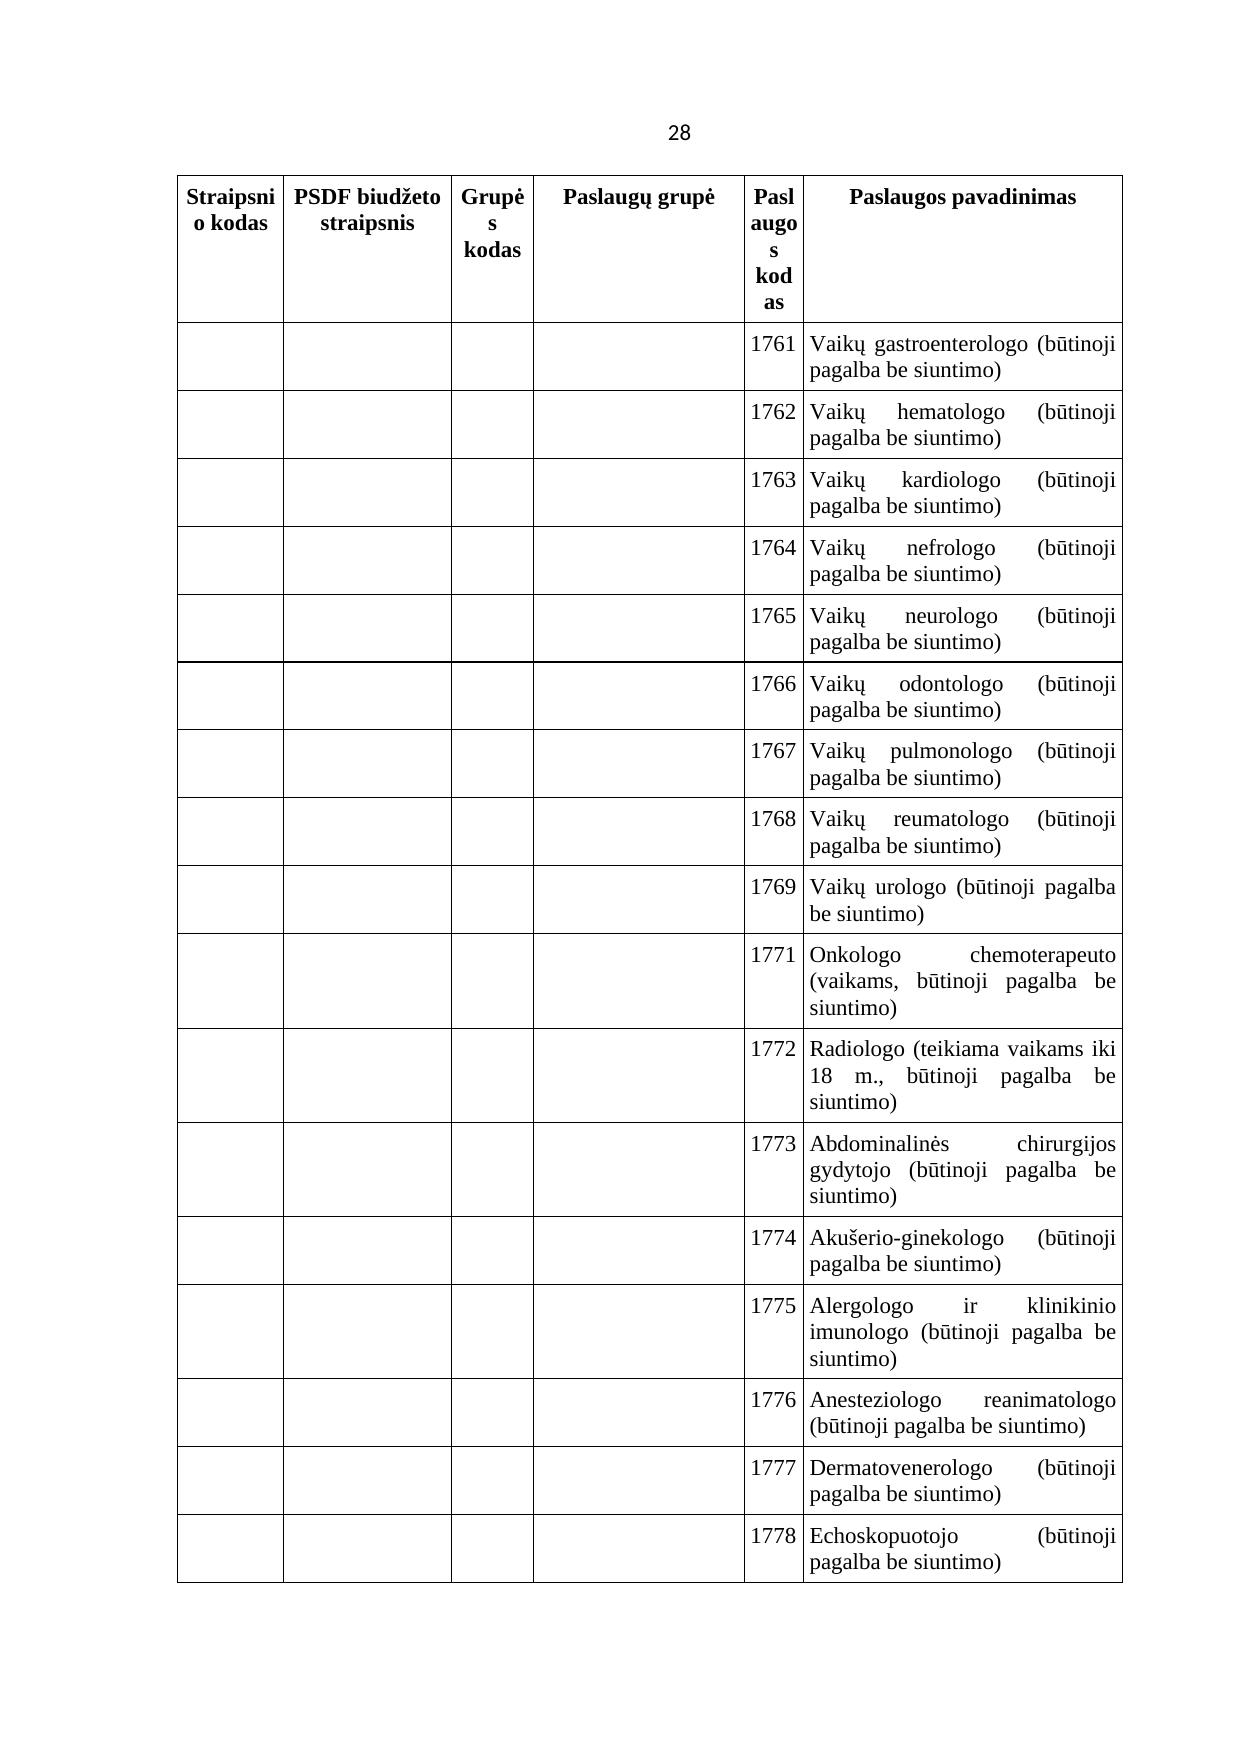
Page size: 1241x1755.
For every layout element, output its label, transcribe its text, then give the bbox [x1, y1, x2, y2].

table_cell [178, 1379, 283, 1446]
table_cell Vaikų urologo (būtinoji pagalba be siuntimo) [804, 866, 1122, 933]
table_cell [452, 323, 533, 390]
table_cell [178, 595, 283, 661]
table_cell Vaikų odontologo (būtinoji pagalba be siuntimo) [804, 663, 1122, 729]
table_cell [284, 1515, 451, 1582]
table_cell [178, 1123, 283, 1216]
table_cell 1761 [745, 323, 803, 390]
table_header Straipsnio kodas [178, 176, 283, 322]
table_cell [534, 595, 744, 661]
table_cell [534, 1285, 744, 1378]
table_cell [452, 1447, 533, 1514]
table_cell [284, 1379, 451, 1446]
table_cell [284, 1123, 451, 1216]
table_cell 1764 [745, 527, 803, 593]
table_cell [178, 1515, 283, 1582]
table_cell 1768 [745, 798, 803, 865]
table_cell Vaikų pulmonologo (būtinoji pagalba be siuntimo) [804, 730, 1122, 797]
table_cell [452, 934, 533, 1027]
table_cell 1767 [745, 730, 803, 797]
table_cell [534, 1123, 744, 1216]
table_cell [178, 459, 283, 526]
table_header Paslaugos kodas [745, 176, 803, 322]
table_cell [284, 527, 451, 593]
table_cell [534, 459, 744, 526]
table_cell 1763 [745, 459, 803, 526]
table_cell [534, 1217, 744, 1284]
table_cell [178, 663, 283, 729]
table_cell Dermatovenerologo (būtinoji pagalba be siuntimo) [804, 1447, 1122, 1514]
table_cell Anesteziologo reanimatologo (būtinoji pagalba be siuntimo) [804, 1379, 1122, 1446]
table_cell [452, 1515, 533, 1582]
table_cell [534, 1447, 744, 1514]
table_cell [534, 1515, 744, 1582]
table_cell 1778 [745, 1515, 803, 1582]
table_cell [452, 798, 533, 865]
table_cell Onkologo chemoterapeuto (vaikams, būtinoji pagalba be siuntimo) [804, 934, 1122, 1027]
table_cell [178, 866, 283, 933]
table_cell Vaikų kardiologo (būtinoji pagalba be siuntimo) [804, 459, 1122, 526]
table_cell [178, 1285, 283, 1378]
table_cell Vaikų nefrologo (būtinoji pagalba be siuntimo) [804, 527, 1122, 593]
table_cell [178, 798, 283, 865]
table_cell Vaikų reumatologo (būtinoji pagalba be siuntimo) [804, 798, 1122, 865]
table_cell Abdominalinės chirurgijos gydytojo (būtinoji pagalba be siuntimo) [804, 1123, 1122, 1216]
table_cell [534, 866, 744, 933]
table_cell [284, 1285, 451, 1378]
table_cell [178, 730, 283, 797]
table_cell [284, 1447, 451, 1514]
table_cell [284, 595, 451, 661]
table_cell [534, 798, 744, 865]
table_cell [534, 391, 744, 458]
table_cell [534, 323, 744, 390]
table_cell [534, 730, 744, 797]
table_cell 1777 [745, 1447, 803, 1514]
table_cell [284, 730, 451, 797]
table_cell [452, 730, 533, 797]
table_cell [178, 1447, 283, 1514]
table_cell [452, 1029, 533, 1122]
table_cell [452, 1379, 533, 1446]
table_cell [178, 1029, 283, 1122]
table_header PSDF biudžeto straipsnis [284, 176, 451, 322]
table_cell [452, 1123, 533, 1216]
table_cell [534, 934, 744, 1027]
table_cell [452, 1285, 533, 1378]
table_cell [284, 323, 451, 390]
table_cell 1772 [745, 1029, 803, 1122]
table_cell [178, 1217, 283, 1284]
table_cell [534, 1379, 744, 1446]
table_cell [284, 866, 451, 933]
table_cell 1765 [745, 595, 803, 661]
table_cell [284, 663, 451, 729]
table_cell 1775 [745, 1285, 803, 1378]
table_cell 1762 [745, 391, 803, 458]
table_cell [284, 459, 451, 526]
table_cell [452, 527, 533, 593]
table_cell 1769 [745, 866, 803, 933]
table_cell Akušerio-ginekologo (būtinoji pagalba be siuntimo) [804, 1217, 1122, 1284]
table_cell [452, 866, 533, 933]
table_cell 1766 [745, 663, 803, 729]
table_cell [178, 527, 283, 593]
table_cell [452, 663, 533, 729]
table_cell [178, 323, 283, 390]
table_cell [452, 391, 533, 458]
table_cell 1773 [745, 1123, 803, 1216]
table_cell Echoskopuotojo (būtinoji pagalba be siuntimo) [804, 1515, 1122, 1582]
table_cell Vaikų neurologo (būtinoji pagalba be siuntimo) [804, 595, 1122, 661]
table_cell Vaikų hematologo (būtinoji pagalba be siuntimo) [804, 391, 1122, 458]
table_header Grupės kodas [452, 176, 533, 322]
table_cell [452, 459, 533, 526]
table_cell [534, 527, 744, 593]
table_cell [534, 663, 744, 729]
table_cell [284, 1029, 451, 1122]
table_header Paslaugos pavadinimas [804, 176, 1122, 322]
table_cell 1771 [745, 934, 803, 1027]
table_cell Alergologo ir klinikinio imunologo (būtinoji pagalba be siuntimo) [804, 1285, 1122, 1378]
table_cell Vaikų gastroenterologo (būtinoji pagalba be siuntimo) [804, 323, 1122, 390]
table_cell [284, 798, 451, 865]
table_cell Radiologo (teikiama vaikams iki 18 m., būtinoji pagalba be siuntimo) [804, 1029, 1122, 1122]
table_cell [534, 1029, 744, 1122]
table_cell [452, 595, 533, 661]
table_header Paslaugų grupė [534, 176, 744, 322]
table_cell [178, 934, 283, 1027]
table_cell [178, 391, 283, 458]
table_cell 1776 [745, 1379, 803, 1446]
table_cell [284, 391, 451, 458]
table_cell [284, 934, 451, 1027]
table_cell [452, 1217, 533, 1284]
table_cell 1774 [745, 1217, 803, 1284]
table_cell [284, 1217, 451, 1284]
